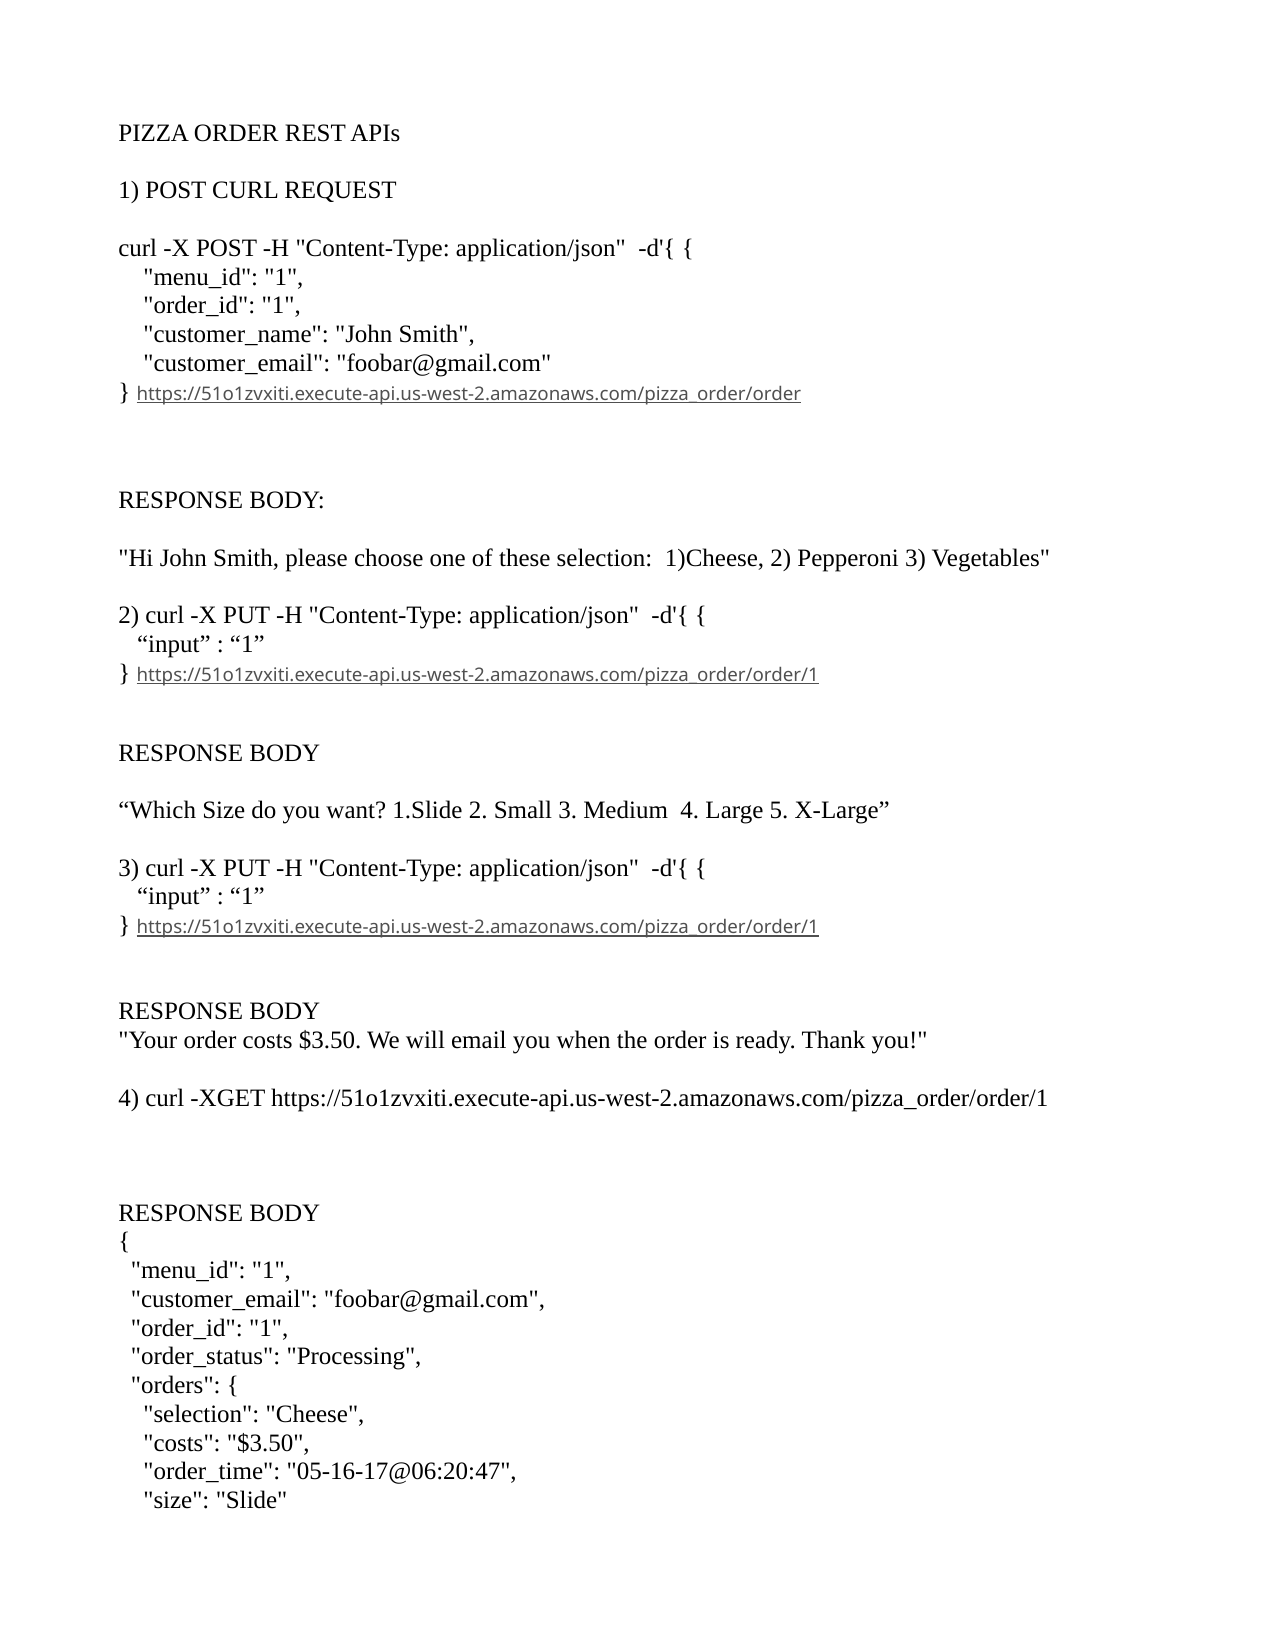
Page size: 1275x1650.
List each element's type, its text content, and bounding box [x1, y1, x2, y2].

text } https://51o1zvxiti.execute-api.us-west-2.amazonaws.com/pizza_order/order [118, 377, 1157, 406]
text "order_time": "05-16-17@06:20:47", [118, 1456, 1157, 1485]
text "order_id": "1", [118, 291, 1157, 319]
text "Hi John Smith, please choose one of these selection: 1)Cheese, 2) Pepperoni 3) Vegetables" [118, 543, 1157, 572]
text "customer_email": "foobar@gmail.com", [118, 1284, 1157, 1313]
text “input” : “1” [118, 629, 1157, 658]
text "menu_id": "1", [118, 262, 1157, 291]
text } https://51o1zvxiti.execute-api.us-west-2.amazonaws.com/pizza_order/order/1 [118, 910, 1157, 939]
text 3) curl -X PUT -H "Content-Type: application/json" -d'{ { [118, 853, 1157, 881]
text "size": "Slide" [118, 1485, 1157, 1514]
text "Your order costs $3.50. We will email you when the order is ready. Thank you!" [118, 1025, 1157, 1054]
text “input” : “1” [118, 881, 1157, 910]
text "order_id": "1", [118, 1313, 1157, 1341]
text RESPONSE BODY [118, 738, 1157, 766]
text 4) curl -XGET https://51o1zvxiti.execute-api.us-west-2.amazonaws.com/pizza_order/order/1 [118, 1083, 1157, 1111]
text 1) POST CURL REQUEST [118, 176, 1157, 204]
text RESPONSE BODY: [118, 485, 1157, 514]
text "customer_email": "foobar@gmail.com" [118, 348, 1157, 377]
text } https://51o1zvxiti.execute-api.us-west-2.amazonaws.com/pizza_order/order/1 [118, 658, 1157, 687]
text curl -X POST -H "Content-Type: application/json" -d'{ { [118, 233, 1157, 262]
text “Which Size do you want? 1.Slide 2. Small 3. Medium 4. Large 5. X-Large” [118, 795, 1157, 824]
text "customer_name": "John Smith", [118, 319, 1157, 348]
text RESPONSE BODY [118, 1198, 1157, 1226]
text "selection": "Cheese", [118, 1399, 1157, 1428]
text { [118, 1226, 1157, 1255]
text "order_status": "Processing", [118, 1341, 1157, 1370]
text RESPONSE BODY [118, 996, 1157, 1025]
text PIZZA ORDER REST APIs [118, 118, 1157, 147]
text "orders": { [118, 1370, 1157, 1399]
text "menu_id": "1", [118, 1255, 1157, 1284]
text "costs": "$3.50", [118, 1428, 1157, 1456]
text 2) curl -X PUT -H "Content-Type: application/json" -d'{ { [118, 600, 1157, 629]
